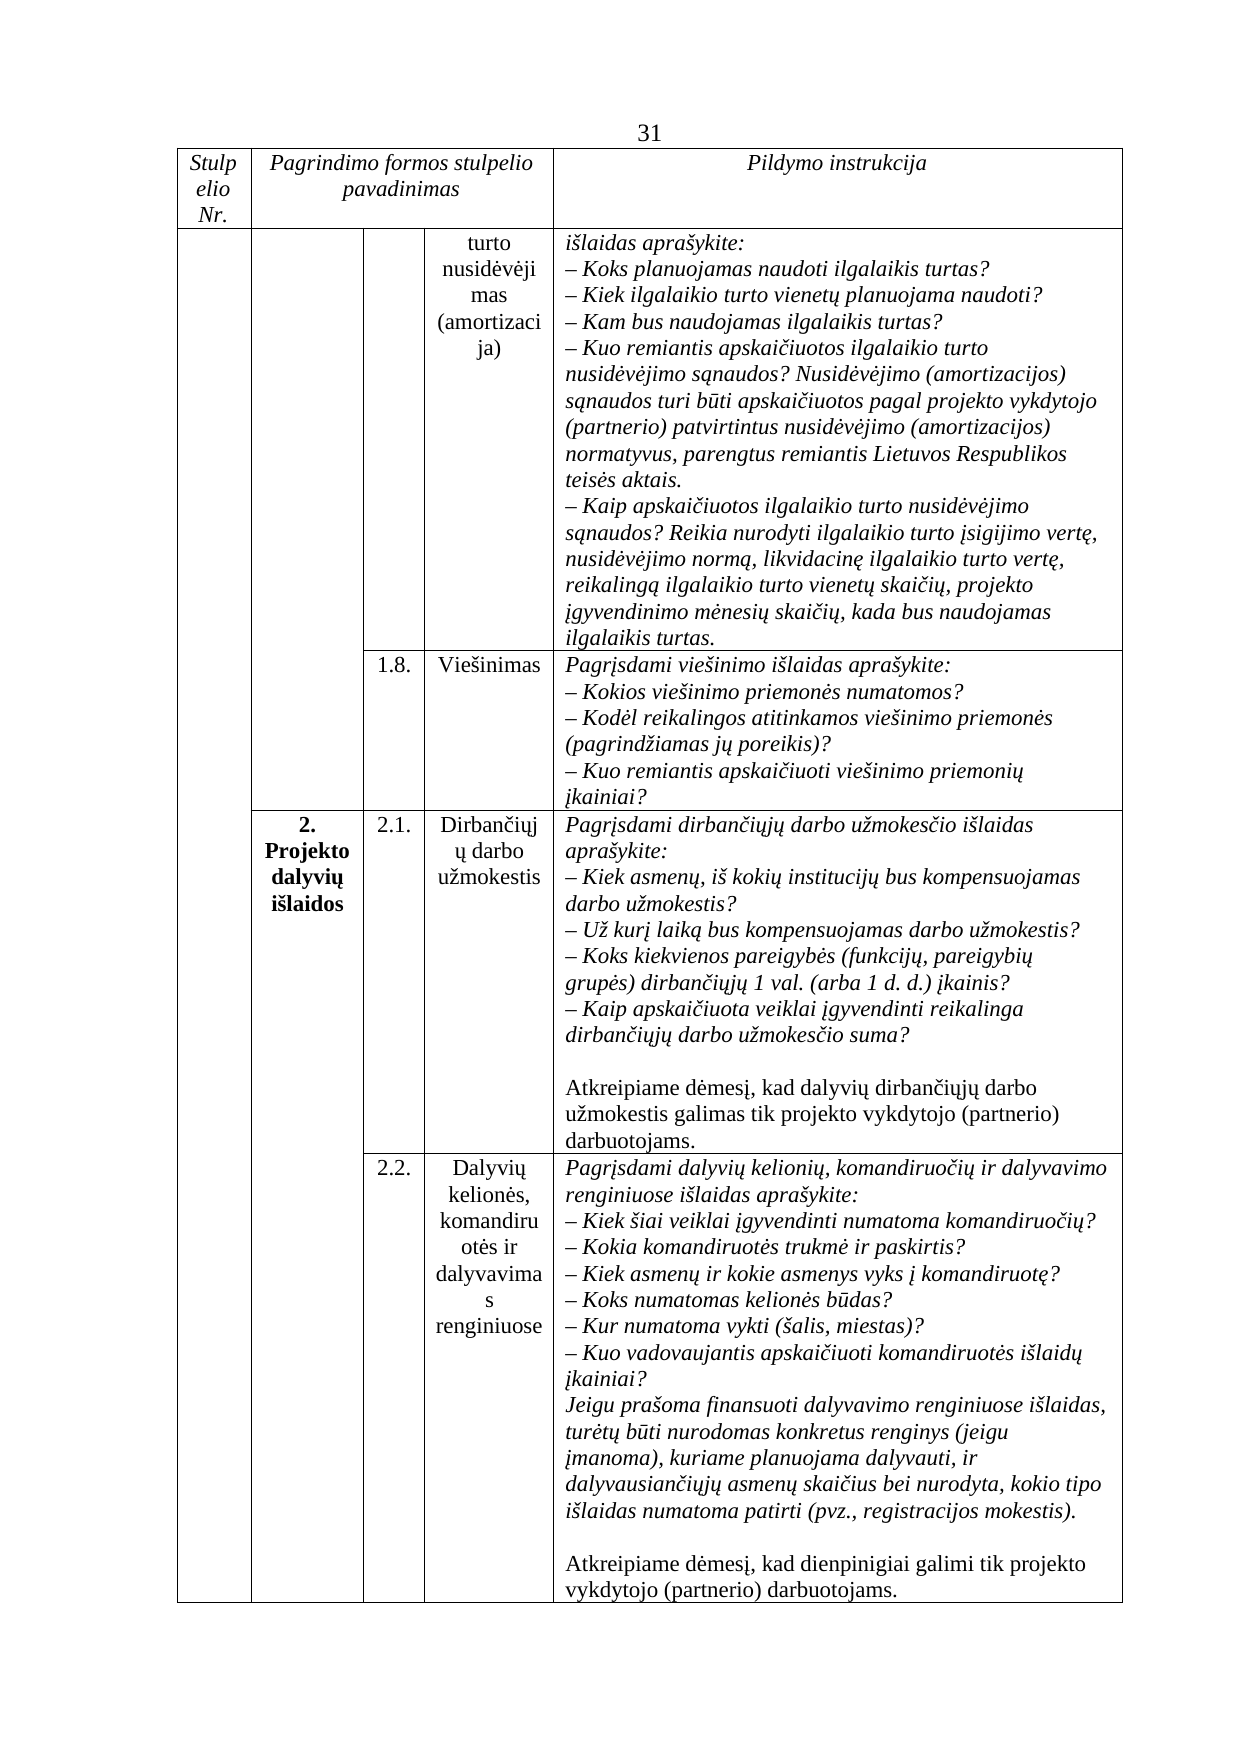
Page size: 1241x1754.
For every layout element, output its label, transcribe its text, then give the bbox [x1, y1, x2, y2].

table_header Stulpelio Nr. [178, 149, 251, 228]
table_cell išlaidas aprašykite: – Koks planuojamas naudoti ilgalaikis turtas? – Kiek ilgalaikio turto vienetų planuojama naudoti? – Kam bus naudojamas ilgalaikis turtas? – Kuo remiantis apskaičiuotos ilgalaikio turto nusidėvėjimo sąnaudos? Nusidėvėjimo (amortizacijos) sąnaudos turi būti apskaičiuotos pagal projekto vykdytojo (partnerio) patvirtintus nusidėvėjimo (amortizacijos) normatyvus, parengtus remiantis Lietuvos Respublikos teisės aktais. – Kaip apskaičiuotos ilgalaikio turto nusidėvėjimo sąnaudos? Reikia nurodyti ilgalaikio turto įsigijimo vertę, nusidėvėjimo normą, likvidacinę ilgalaikio turto vertę, reikalingą ilgalaikio turto vienetų skaičių, projekto įgyvendinimo mėnesių skaičių, kada bus naudojamas ilgalaikis turtas. [554, 229, 1122, 650]
table_cell [364, 229, 424, 650]
table_cell Pagrįsdami dalyvių kelionių, komandiruočių ir dalyvavimo renginiuose išlaidas aprašykite: – Kiek šiai veiklai įgyvendinti numatoma komandiruočių? – Kokia komandiruotės trukmė ir paskirtis? – Kiek asmenų ir kokie asmenys vyks į komandiruotę? – Koks numatomas kelionės būdas? – Kur numatoma vykti (šalis, miestas)? – Kuo vadovaujantis apskaičiuoti komandiruotės išlaidų įkainiai? Jeigu prašoma finansuoti dalyvavimo renginiuose išlaidas, turėtų būti nurodomas konkretus renginys (jeigu įmanoma), kuriame planuojama dalyvauti, ir dalyvausiančiųjų asmenų skaičius bei nurodyta, kokio tipo išlaidas numatoma patirti (pvz., registracijos mokestis). Atkreipiame dėmesį, kad dienpinigiai galimi tik projekto vykdytojo (partnerio) darbuotojams. [554, 1154, 1122, 1602]
table_cell Dalyvių kelionės, komandiruotės ir dalyvavimas renginiuose [425, 1154, 553, 1602]
table_header Pagrindimo formos stulpelio pavadinimas [252, 149, 553, 228]
table_cell turto nusidėvėjimas (amortizacija) [425, 229, 553, 650]
table_cell Pagrįsdami dirbančiųjų darbo užmokesčio išlaidas aprašykite: – Kiek asmenų, iš kokių institucijų bus kompensuojamas darbo užmokestis? – Už kurį laiką bus kompensuojamas darbo užmokestis? – Koks kiekvienos pareigybės (funkcijų, pareigybių grupės) dirbančiųjų 1 val. (arba 1 d. d.) įkainis? – Kaip apskaičiuota veiklai įgyvendinti reikalinga dirbančiųjų darbo užmokesčio suma? Atkreipiame dėmesį, kad dalyvių dirbančiųjų darbo užmokestis galimas tik projekto vykdytojo (partnerio) darbuotojams. [554, 811, 1122, 1153]
table_cell Dirbančiųjų darbo užmokestis [425, 811, 553, 1153]
table_cell 2.2. [364, 1154, 424, 1602]
table_cell 2. Projekto dalyvių išlaidos [252, 811, 363, 1602]
table_cell 1.8. [364, 651, 424, 809]
table_cell 2.1. [364, 811, 424, 1153]
table_header Pildymo instrukcija [554, 149, 1122, 228]
table_cell [178, 229, 251, 1602]
table_cell Viešinimas [425, 651, 553, 809]
table_cell Pagrįsdami viešinimo išlaidas aprašykite: – Kokios viešinimo priemonės numatomos? – Kodėl reikalingos atitinkamos viešinimo priemonės (pagrindžiamas jų poreikis)? – Kuo remiantis apskaičiuoti viešinimo priemonių įkainiai? [554, 651, 1122, 809]
table_cell [252, 229, 363, 809]
